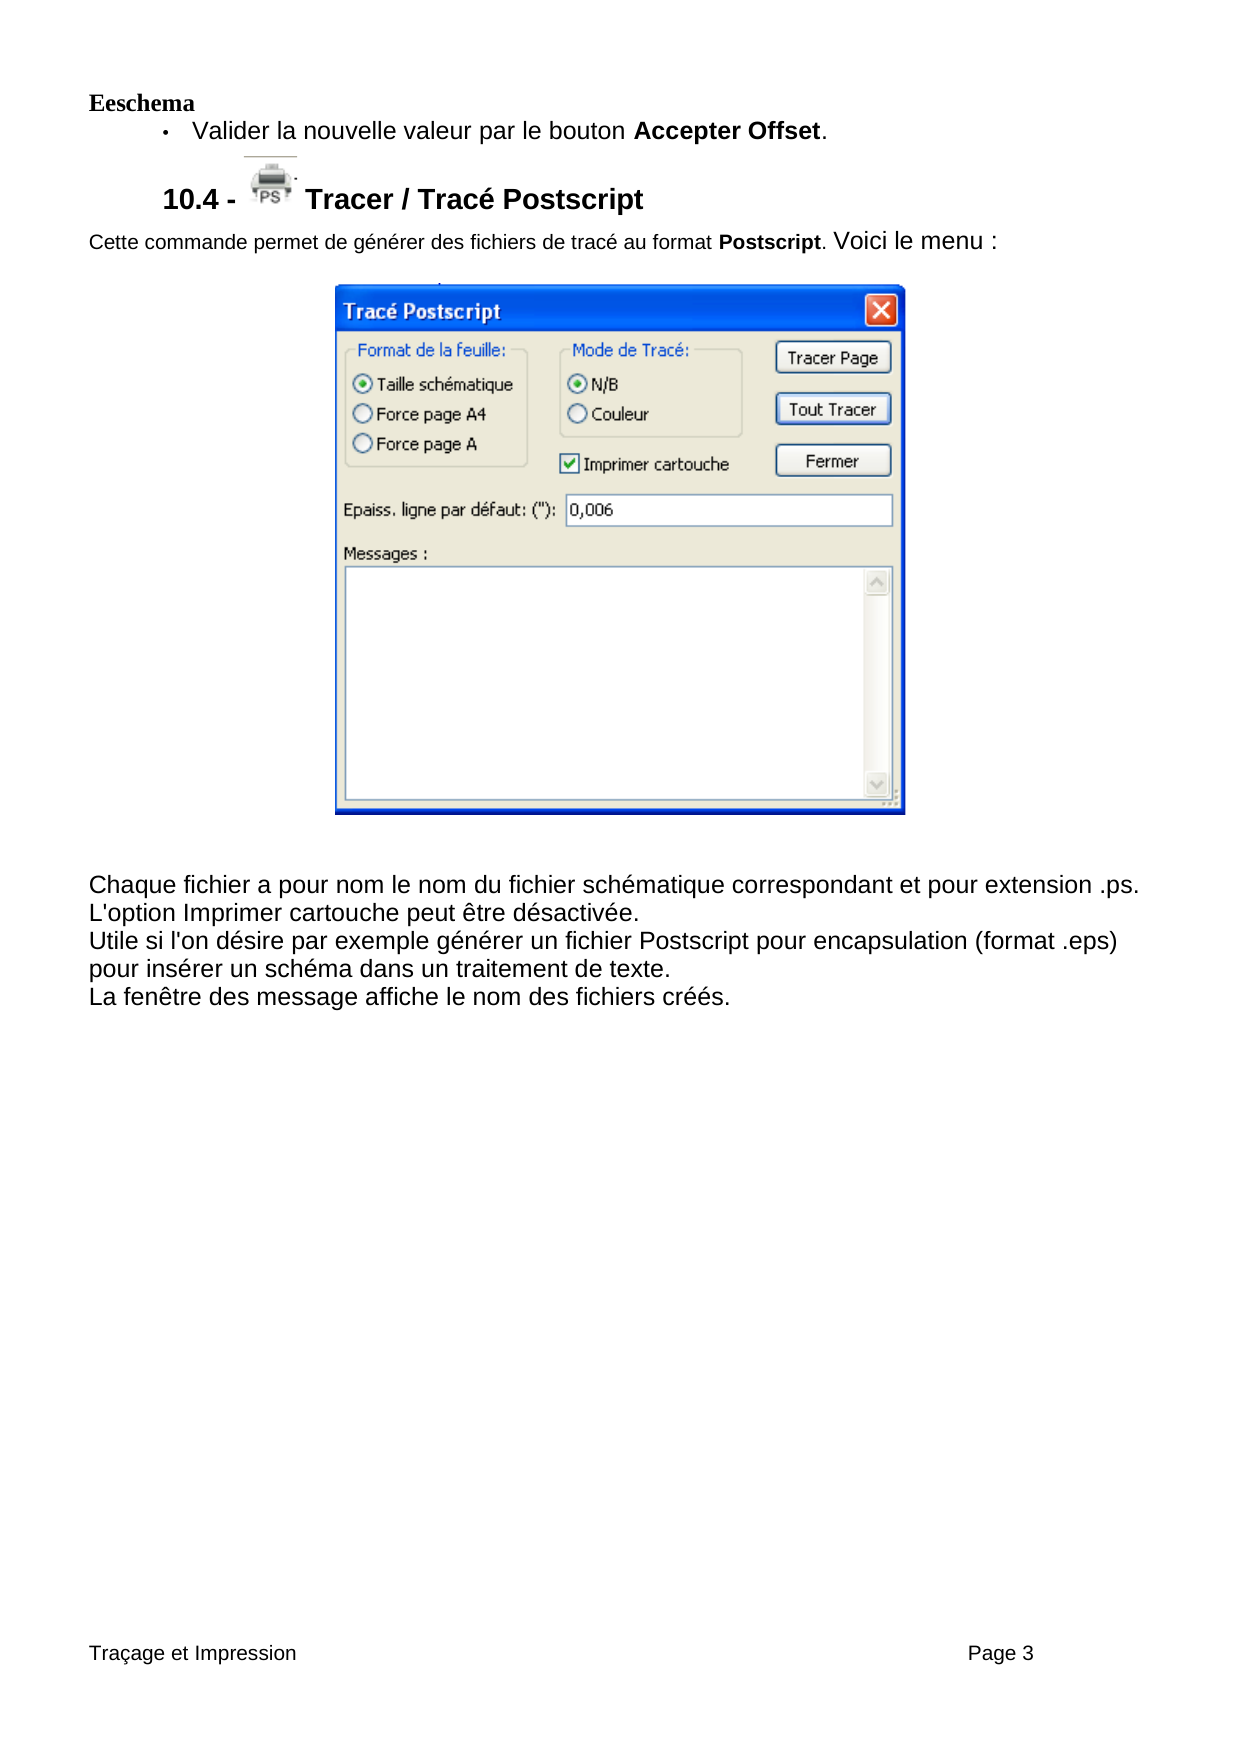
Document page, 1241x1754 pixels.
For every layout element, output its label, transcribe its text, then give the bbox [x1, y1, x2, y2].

text La fenêtre des message affiche le nom des fichiers créés. [88, 983, 1152, 1011]
picture [335, 283, 906, 815]
text Chaque fichier a pour nom le nom du fichier schématique correspondant et pour extension .ps. [88, 871, 1152, 899]
text Utile si l'on désire par exemple générer un fichier Postscript pour encapsulation (format .eps) pour insérer un schéma dans un traitement de texte. [88, 927, 1152, 983]
picture [243, 156, 298, 210]
list Valider la nouvelle valeur par le bouton Accepter Offset. [162, 117, 1152, 144]
text L'option Imprimer cartouche peut être désactivée. [88, 899, 1152, 927]
subtitle Tracer / Tracé Postscript [89, 156, 1152, 216]
text Cette commande permet de générer des fichiers de tracé au format Postscript. Voici le menu : [88, 227, 1152, 255]
